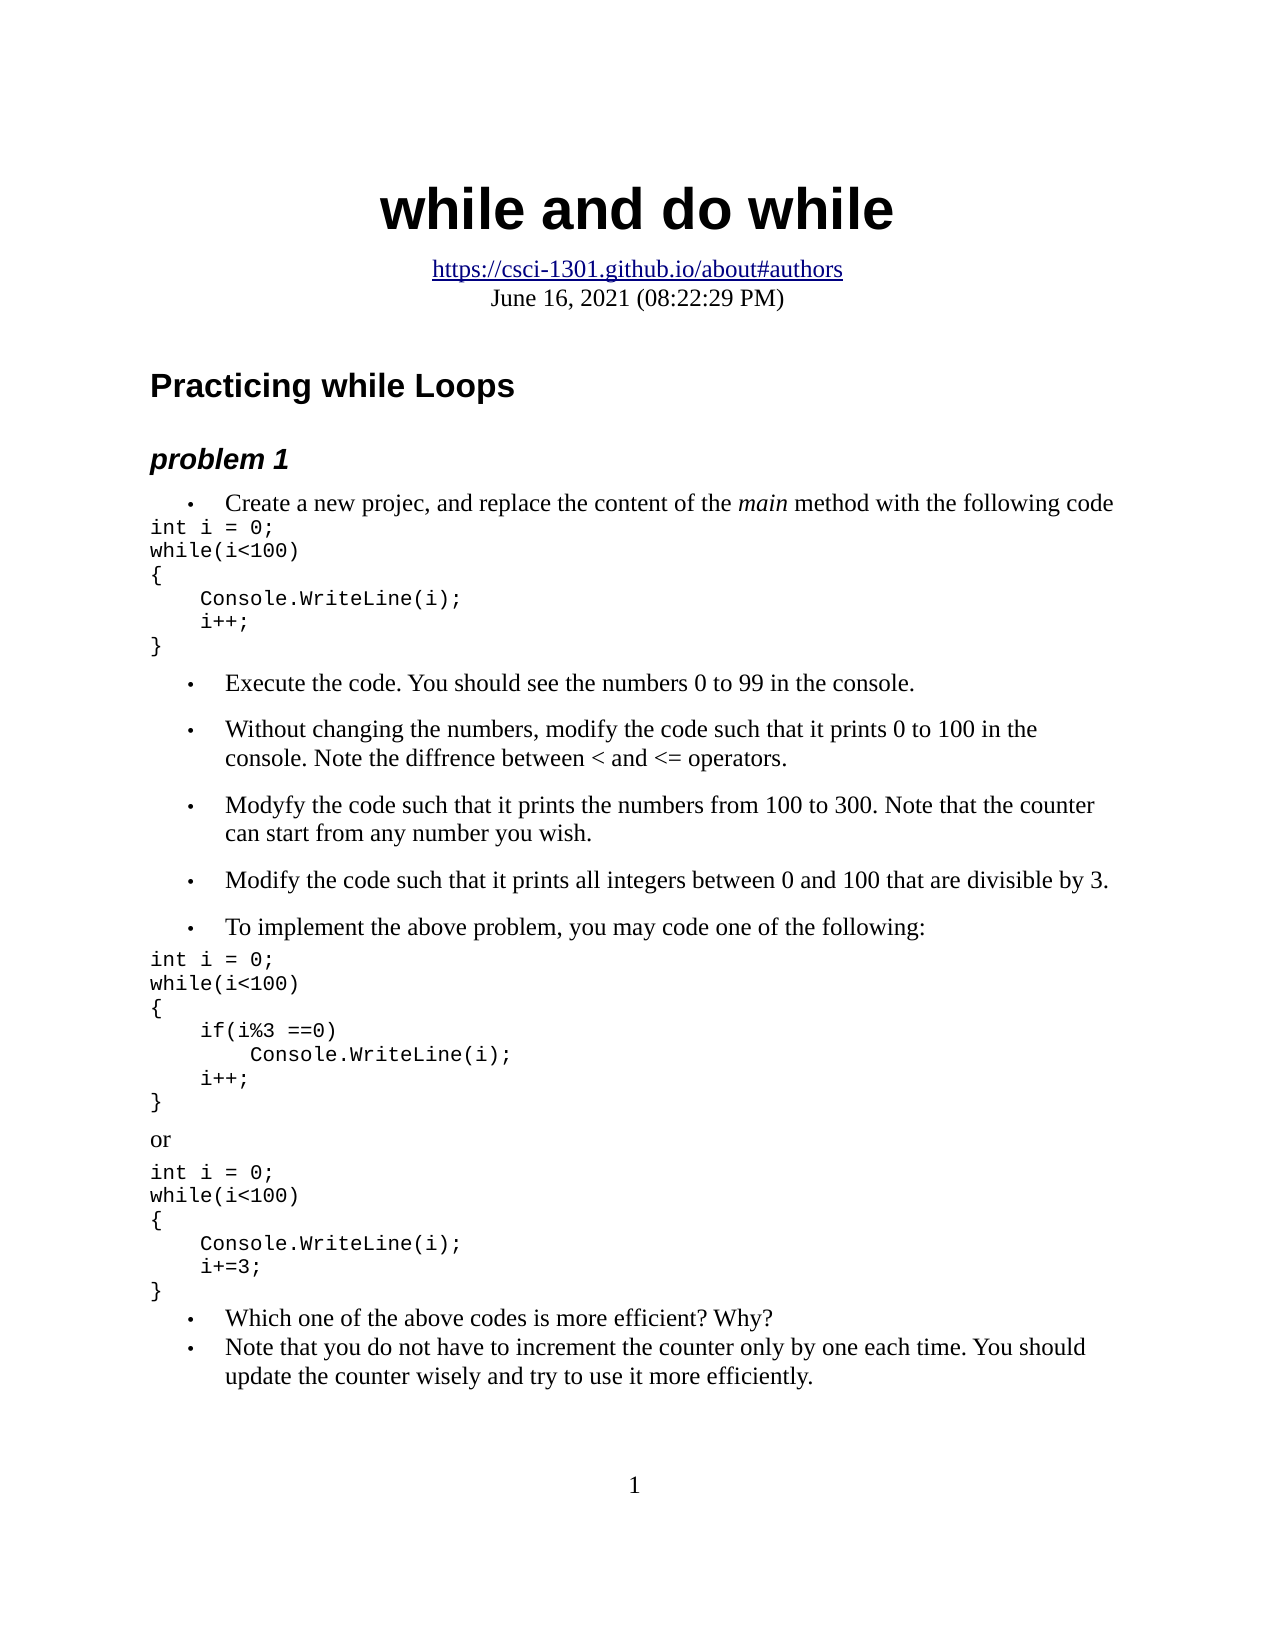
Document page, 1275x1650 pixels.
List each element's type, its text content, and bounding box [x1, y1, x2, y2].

text { [150, 564, 1125, 588]
list Create a new projec, and replace the content of the main method with the following code [187, 488, 1125, 517]
text int i = 0; [150, 517, 1125, 540]
text int i = 0; [150, 1162, 1125, 1185]
text Console.WriteLine(i); [150, 1233, 1125, 1256]
text { [150, 997, 1125, 1020]
text { [150, 1209, 1125, 1233]
text if(i%3 ==0) [150, 1020, 1125, 1044]
list To implement the above problem, you may code one of the following: [187, 912, 1125, 941]
title while and do while [150, 175, 1125, 242]
list Modify the code such that it prints all integers between 0 and 100 that are divisible by 3. [187, 865, 1125, 894]
text } [150, 635, 1125, 659]
text i++; [150, 1068, 1125, 1091]
text Console.WriteLine(i); [150, 1044, 1125, 1068]
text int i = 0; [150, 949, 1125, 973]
text } [150, 1280, 1125, 1303]
list Without changing the numbers, modify the code such that it prints 0 to 100 in the console. Note the diffrence between < and <= operators. [187, 714, 1125, 772]
list Which one of the above codes is more efficient? Why? [187, 1303, 1125, 1332]
text } [150, 1091, 1125, 1115]
list Note that you do not have to increment the counter only by one each time. You should update the counter wisely and try to use it more efficiently. [187, 1332, 1125, 1390]
list Modyfy the code such that it prints the numbers from 100 to 300. Note that the counter can start from any number you wish. [187, 790, 1125, 847]
list Execute the code. You should see the numbers 0 to 99 in the console. [187, 668, 1125, 696]
text or [150, 1124, 1125, 1153]
text i+=3; [150, 1256, 1125, 1280]
text while(i<100) [150, 1185, 1125, 1209]
subtitle problem 1 [150, 442, 1125, 476]
text https://csci-1301.github.io/about#authors [150, 254, 1125, 283]
text i++; [150, 611, 1125, 635]
subtitle Practicing while Loops [150, 366, 1125, 404]
text while(i<100) [150, 540, 1125, 564]
text while(i<100) [150, 973, 1125, 997]
text Console.WriteLine(i); [150, 588, 1125, 611]
text June 16, 2021 (08:22:29 PM) [150, 283, 1125, 312]
